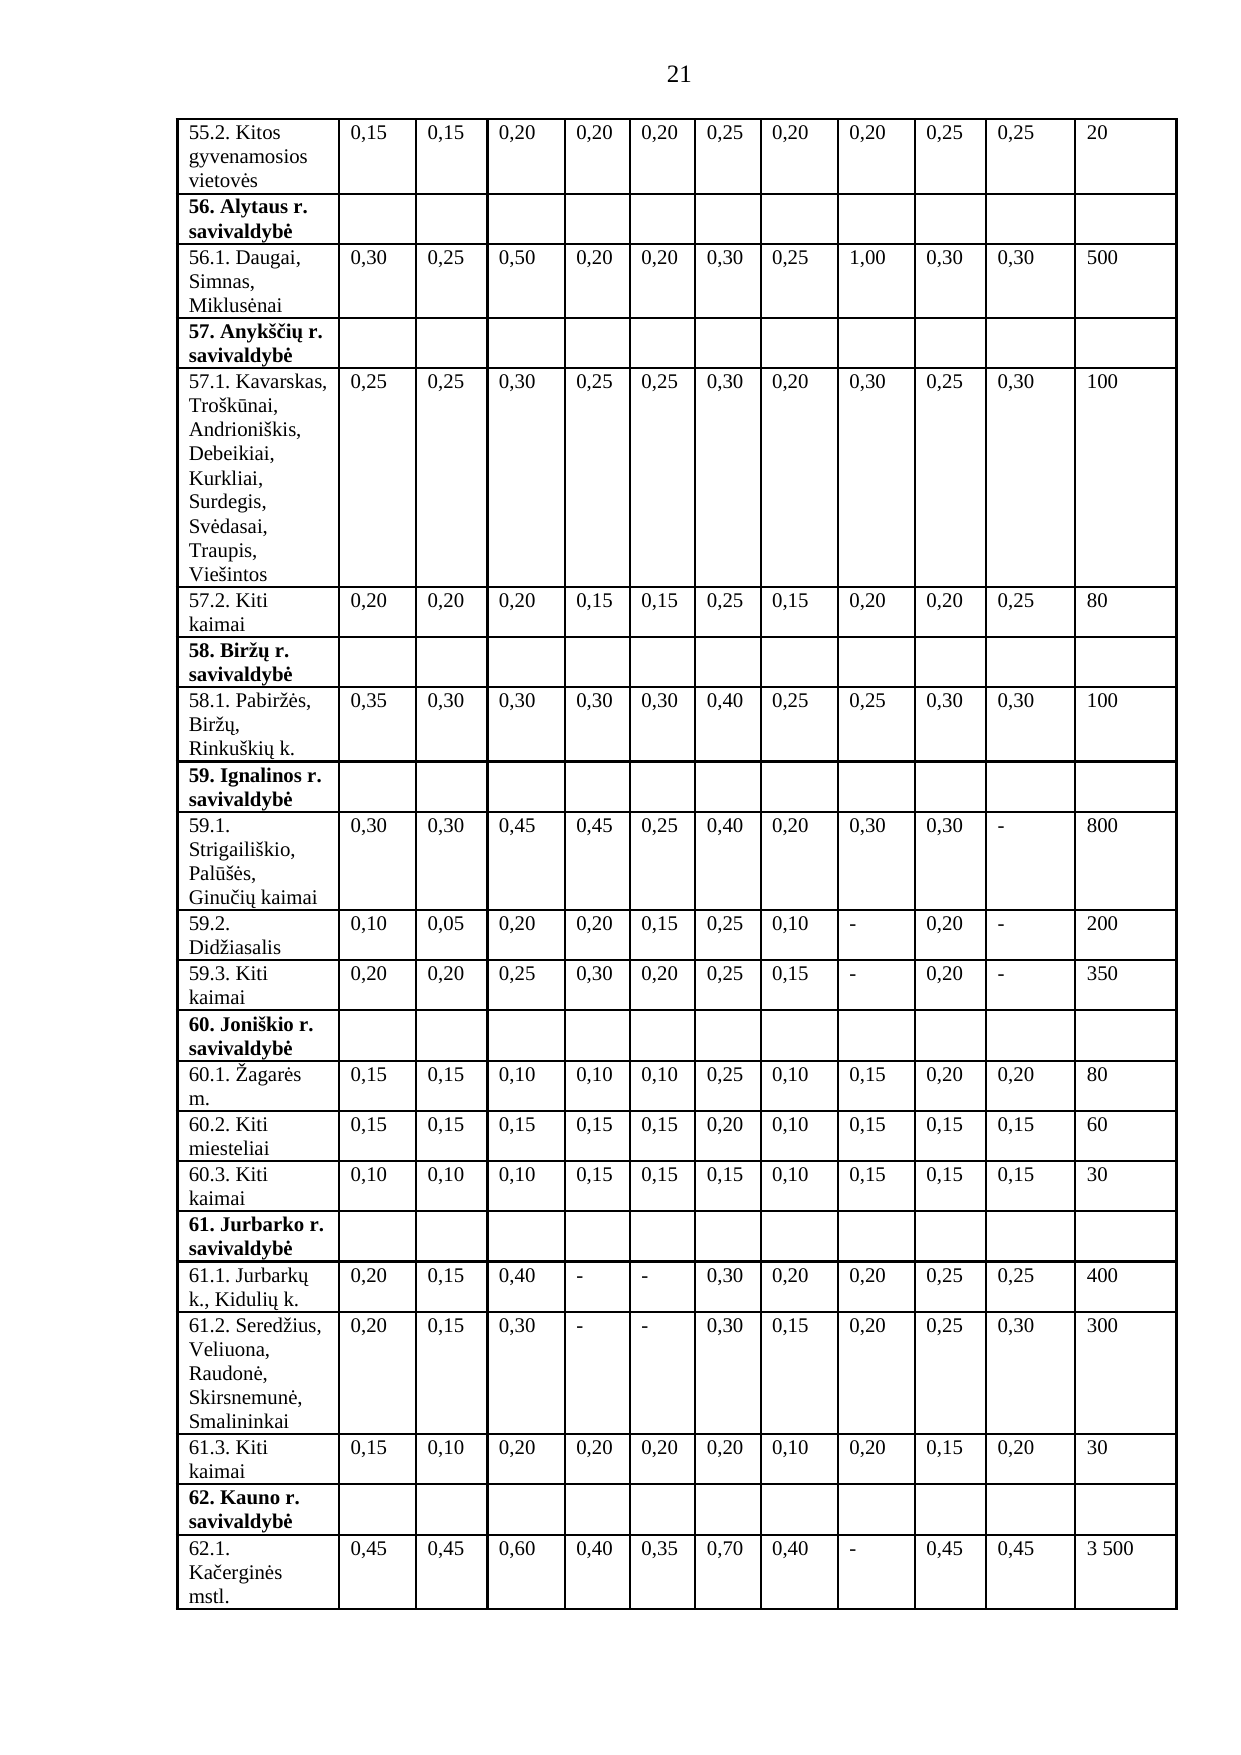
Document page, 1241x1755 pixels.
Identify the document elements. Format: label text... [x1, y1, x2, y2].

table_cell 0,20 [696, 1435, 760, 1483]
table_cell 0,15 [417, 1062, 486, 1110]
table_cell 0,15 [916, 1112, 985, 1160]
table_cell [631, 1485, 694, 1533]
table_cell 0,15 [489, 1112, 564, 1160]
table_cell 0,20 [566, 1435, 629, 1483]
table_cell 0,20 [839, 120, 914, 192]
table_cell 62.1. Kačerginės mstl. [179, 1536, 338, 1608]
table_cell 57. Anykščių r. savivaldybė [179, 319, 338, 367]
table_cell - [631, 1313, 694, 1433]
table_cell 500 [1076, 245, 1175, 317]
table_cell [631, 1212, 694, 1260]
table_cell 0,05 [417, 911, 486, 959]
table_cell [696, 1212, 760, 1260]
table_cell 0,20 [696, 1112, 760, 1160]
table_cell 0,60 [489, 1536, 564, 1608]
table_cell 60.2. Kiti miesteliai [179, 1112, 338, 1160]
table_cell [916, 763, 985, 811]
table_cell 0,45 [566, 813, 629, 909]
table_cell 0,20 [566, 120, 629, 192]
table_cell 0,20 [987, 1435, 1074, 1483]
table_cell 0,70 [696, 1536, 760, 1608]
table_cell 0,30 [696, 245, 760, 317]
table_cell 0,25 [489, 961, 564, 1009]
table_cell [566, 1485, 629, 1533]
table_cell 0,25 [696, 961, 760, 1009]
table_cell 0,15 [566, 1112, 629, 1160]
table_cell 0,20 [631, 245, 694, 317]
table_cell 0,40 [696, 688, 760, 760]
table_cell 0,30 [987, 1313, 1074, 1433]
table_cell 0,25 [987, 1263, 1074, 1311]
table_cell 0,25 [987, 588, 1074, 636]
table_cell [417, 195, 486, 243]
table_cell 0,30 [489, 369, 564, 586]
table_cell 0,25 [566, 369, 629, 586]
table_cell 0,40 [489, 1263, 564, 1311]
table_cell 0,10 [489, 1162, 564, 1210]
table_cell 0,15 [340, 1112, 415, 1160]
table_cell 30 [1076, 1162, 1175, 1210]
table_cell 60. Joniškio r. savivaldybė [179, 1011, 338, 1059]
table_cell 0,15 [340, 120, 415, 192]
table_cell 0,25 [631, 813, 694, 909]
table_cell 0,35 [631, 1536, 694, 1608]
table_cell 1,00 [839, 245, 914, 317]
table_cell 61. Jurbarko r. savivaldybė [179, 1212, 338, 1260]
table_cell [696, 638, 760, 686]
table_cell [987, 763, 1074, 811]
table_cell 0,10 [762, 911, 837, 959]
table_cell 61.2. Seredžius, Veliuona, Raudonė, Skirsnemunė, Smalininkai [179, 1313, 338, 1433]
table_cell 0,25 [631, 369, 694, 586]
table_cell 0,20 [631, 1435, 694, 1483]
table_cell 0,20 [417, 961, 486, 1009]
table_cell [696, 319, 760, 367]
table_cell 0,30 [631, 688, 694, 760]
table_cell 0,30 [916, 813, 985, 909]
table_cell [417, 638, 486, 686]
table_cell 0,45 [417, 1536, 486, 1608]
table_cell 61.1. Jurbarkų k., Kidulių k. [179, 1263, 338, 1311]
table_cell - [987, 911, 1074, 959]
table_cell 80 [1076, 1062, 1175, 1110]
table_cell 58.1. Pabiržės, Biržų, Rinkuškių k. [179, 688, 338, 760]
table_cell [566, 1011, 629, 1059]
table_cell 0,20 [839, 1263, 914, 1311]
table_cell [987, 319, 1074, 367]
table_cell 0,10 [417, 1162, 486, 1210]
table_cell 0,30 [916, 688, 985, 760]
table_cell [987, 195, 1074, 243]
table_cell 0,30 [417, 688, 486, 760]
table_cell 80 [1076, 588, 1175, 636]
table_cell 0,30 [340, 813, 415, 909]
table_cell - [839, 961, 914, 1009]
table_cell [839, 1011, 914, 1059]
table_cell [1076, 319, 1175, 367]
table_cell 0,25 [340, 369, 415, 586]
table_cell 0,30 [916, 245, 985, 317]
table_cell 0,15 [839, 1062, 914, 1110]
table_cell 0,20 [762, 813, 837, 909]
table_cell 0,25 [916, 1263, 985, 1311]
table_cell 0,10 [566, 1062, 629, 1110]
table_cell 0,10 [631, 1062, 694, 1110]
table_cell 0,20 [417, 588, 486, 636]
table_cell [340, 319, 415, 367]
table_cell [1076, 1212, 1175, 1260]
table_cell [762, 763, 837, 811]
table_cell 0,15 [839, 1112, 914, 1160]
table_cell [340, 195, 415, 243]
table_cell 59.1. Strigailiškio, Palūšės, Ginučių kaimai [179, 813, 338, 909]
table_cell 0,20 [340, 961, 415, 1009]
table_cell 0,20 [916, 911, 985, 959]
table_cell [762, 1212, 837, 1260]
table_cell [489, 638, 564, 686]
table_cell 0,30 [839, 369, 914, 586]
table_cell 0,30 [566, 961, 629, 1009]
table_cell 0,20 [916, 961, 985, 1009]
table_cell 0,30 [696, 1313, 760, 1433]
table_cell [340, 1485, 415, 1533]
table_cell 0,15 [340, 1435, 415, 1483]
table_cell 0,20 [762, 369, 837, 586]
table_cell [631, 1011, 694, 1059]
table_cell 0,30 [839, 813, 914, 909]
table_cell 400 [1076, 1263, 1175, 1311]
table_cell 60.1. Žagarės m. [179, 1062, 338, 1110]
table_cell 0,25 [762, 245, 837, 317]
table_cell 0,10 [340, 911, 415, 959]
table_cell 0,25 [916, 120, 985, 192]
table_cell 0,30 [696, 369, 760, 586]
table_cell [916, 638, 985, 686]
table_cell 0,20 [340, 588, 415, 636]
table_cell 0,15 [987, 1162, 1074, 1210]
table_cell 100 [1076, 369, 1175, 586]
table_cell 0,40 [762, 1536, 837, 1608]
table_cell 0,25 [762, 688, 837, 760]
table_cell [1076, 638, 1175, 686]
table_cell - [566, 1313, 629, 1433]
table_cell [631, 195, 694, 243]
table_cell 0,15 [839, 1162, 914, 1210]
table_cell 200 [1076, 911, 1175, 959]
table_cell 0,15 [916, 1435, 985, 1483]
table_cell 0,10 [762, 1162, 837, 1210]
table_cell 0,15 [417, 1313, 486, 1433]
table_cell [696, 195, 760, 243]
table_cell 0,20 [839, 1313, 914, 1433]
table_cell [696, 763, 760, 811]
table_cell 0,20 [916, 1062, 985, 1110]
table_cell [839, 638, 914, 686]
table_cell 0,25 [696, 911, 760, 959]
table_cell 0,30 [417, 813, 486, 909]
table_cell 0,10 [762, 1435, 837, 1483]
table_cell [489, 763, 564, 811]
table_cell [417, 1485, 486, 1533]
table_cell 56. Alytaus r. savivaldybė [179, 195, 338, 243]
table_cell [839, 1212, 914, 1260]
table_cell 60.3. Kiti kaimai [179, 1162, 338, 1210]
table_cell [916, 1212, 985, 1260]
table_cell 0,15 [916, 1162, 985, 1210]
table_cell 0,20 [762, 1263, 837, 1311]
table_cell [417, 1212, 486, 1260]
table_cell [417, 1011, 486, 1059]
table_cell [566, 1212, 629, 1260]
table_cell 0,25 [696, 1062, 760, 1110]
table_cell 59. Ignalinos r. savivaldybė [179, 763, 338, 811]
table_cell 30 [1076, 1435, 1175, 1483]
table_cell [1076, 1011, 1175, 1059]
table_cell 300 [1076, 1313, 1175, 1433]
table_cell 0,30 [489, 1313, 564, 1433]
table_cell 62. Kauno r. savivaldybė [179, 1485, 338, 1533]
table_cell 0,15 [762, 588, 837, 636]
table_cell [1076, 1485, 1175, 1533]
table_cell - [839, 1536, 914, 1608]
table_cell [762, 1485, 837, 1533]
table_cell [417, 319, 486, 367]
table_cell 0,15 [631, 588, 694, 636]
table_cell 100 [1076, 688, 1175, 760]
table_cell 0,45 [916, 1536, 985, 1608]
table_cell 0,45 [987, 1536, 1074, 1608]
table_cell [489, 1011, 564, 1059]
table_cell 0,30 [340, 245, 415, 317]
table_cell [489, 1485, 564, 1533]
table_cell 58. Biržų r. savivaldybė [179, 638, 338, 686]
table_cell - [839, 911, 914, 959]
table_cell 0,30 [566, 688, 629, 760]
table_cell [762, 1011, 837, 1059]
table_cell 0,25 [417, 245, 486, 317]
table_cell 57.1. Kavarskas, Troškūnai, Andrioniškis, Debeikiai, Kurkliai, Surdegis, Svėdasai, Traupis, Viešintos [179, 369, 338, 586]
table_cell [762, 195, 837, 243]
table_cell 0,20 [631, 961, 694, 1009]
table_cell 0,25 [417, 369, 486, 586]
table_cell [566, 763, 629, 811]
table_cell 0,15 [417, 1263, 486, 1311]
table_cell 0,10 [489, 1062, 564, 1110]
table_cell 0,30 [987, 688, 1074, 760]
table_cell 0,45 [340, 1536, 415, 1608]
table_cell [696, 1485, 760, 1533]
table_cell 0,20 [489, 1435, 564, 1483]
table_cell [762, 638, 837, 686]
table_cell 57.2. Kiti kaimai [179, 588, 338, 636]
table_cell 0,20 [916, 588, 985, 636]
table_cell 0,20 [839, 588, 914, 636]
table_cell 0,15 [987, 1112, 1074, 1160]
table_cell [417, 763, 486, 811]
table_cell - [631, 1263, 694, 1311]
table_cell - [987, 961, 1074, 1009]
table_cell [631, 319, 694, 367]
table_cell 0,30 [987, 369, 1074, 586]
table_cell 0,15 [696, 1162, 760, 1210]
table_cell [839, 1485, 914, 1533]
table_cell [340, 638, 415, 686]
table_cell [566, 195, 629, 243]
table_cell 0,50 [489, 245, 564, 317]
table_cell [916, 1011, 985, 1059]
table_cell 0,25 [916, 369, 985, 586]
table_cell 55.2. Kitos gyvenamosios vietovės [179, 120, 338, 192]
table_cell 0,30 [987, 245, 1074, 317]
table_cell [566, 319, 629, 367]
table_cell [1076, 195, 1175, 243]
table_cell [916, 195, 985, 243]
table_cell 0,15 [631, 1162, 694, 1210]
table_cell 3 500 [1076, 1536, 1175, 1608]
table_cell - [566, 1263, 629, 1311]
table_cell [762, 319, 837, 367]
table_cell 0,15 [566, 1162, 629, 1210]
table_cell 0,15 [566, 588, 629, 636]
table_cell 56.1. Daugai, Simnas, Miklusėnai [179, 245, 338, 317]
table_cell 0,20 [340, 1263, 415, 1311]
table_cell 0,10 [762, 1112, 837, 1160]
table_cell 59.2. Didžiasalis [179, 911, 338, 959]
table_cell [839, 319, 914, 367]
table_cell [340, 1212, 415, 1260]
table_cell 0,20 [489, 588, 564, 636]
table_cell 0,20 [566, 911, 629, 959]
table_cell 0,20 [987, 1062, 1074, 1110]
table_cell [987, 1212, 1074, 1260]
table_cell 350 [1076, 961, 1175, 1009]
table_cell 800 [1076, 813, 1175, 909]
table_cell 0,10 [762, 1062, 837, 1110]
table_cell 60 [1076, 1112, 1175, 1160]
table_cell [340, 1011, 415, 1059]
table_cell [340, 763, 415, 811]
table_cell 0,40 [566, 1536, 629, 1608]
table_cell 0,25 [839, 688, 914, 760]
table_cell 0,20 [631, 120, 694, 192]
table_cell 0,15 [631, 911, 694, 959]
table_cell 0,15 [631, 1112, 694, 1160]
table_cell 0,25 [916, 1313, 985, 1433]
table_cell 0,20 [489, 911, 564, 959]
table_cell [987, 1485, 1074, 1533]
table_cell 0,40 [696, 813, 760, 909]
table_cell 0,20 [839, 1435, 914, 1483]
table_cell [631, 763, 694, 811]
table_cell [916, 1485, 985, 1533]
table_cell [489, 1212, 564, 1260]
table_cell 61.3. Kiti kaimai [179, 1435, 338, 1483]
table_cell 0,10 [340, 1162, 415, 1210]
table_cell [987, 1011, 1074, 1059]
table_cell [566, 638, 629, 686]
table_cell 0,10 [417, 1435, 486, 1483]
table_cell 0,20 [566, 245, 629, 317]
table_cell 0,20 [489, 120, 564, 192]
table_cell [916, 319, 985, 367]
table_cell 0,45 [489, 813, 564, 909]
table_cell 0,15 [340, 1062, 415, 1110]
table_cell [839, 195, 914, 243]
table_cell [696, 1011, 760, 1059]
table_cell 0,35 [340, 688, 415, 760]
table_cell [1076, 763, 1175, 811]
table_cell 0,15 [762, 961, 837, 1009]
table_cell 59.3. Kiti kaimai [179, 961, 338, 1009]
table_cell 20 [1076, 120, 1175, 192]
table_cell 0,15 [417, 1112, 486, 1160]
table_cell 0,30 [696, 1263, 760, 1311]
table_cell 0,25 [696, 588, 760, 636]
table_cell 0,20 [762, 120, 837, 192]
table_cell 0,25 [696, 120, 760, 192]
table_cell [631, 638, 694, 686]
table_cell [489, 319, 564, 367]
table_cell [987, 638, 1074, 686]
table_cell 0,20 [340, 1313, 415, 1433]
table_cell 0,15 [417, 120, 486, 192]
table_cell 0,25 [987, 120, 1074, 192]
table_cell 0,15 [762, 1313, 837, 1433]
table_cell [489, 195, 564, 243]
table_cell 0,30 [489, 688, 564, 760]
table_cell [839, 763, 914, 811]
table_cell - [987, 813, 1074, 909]
